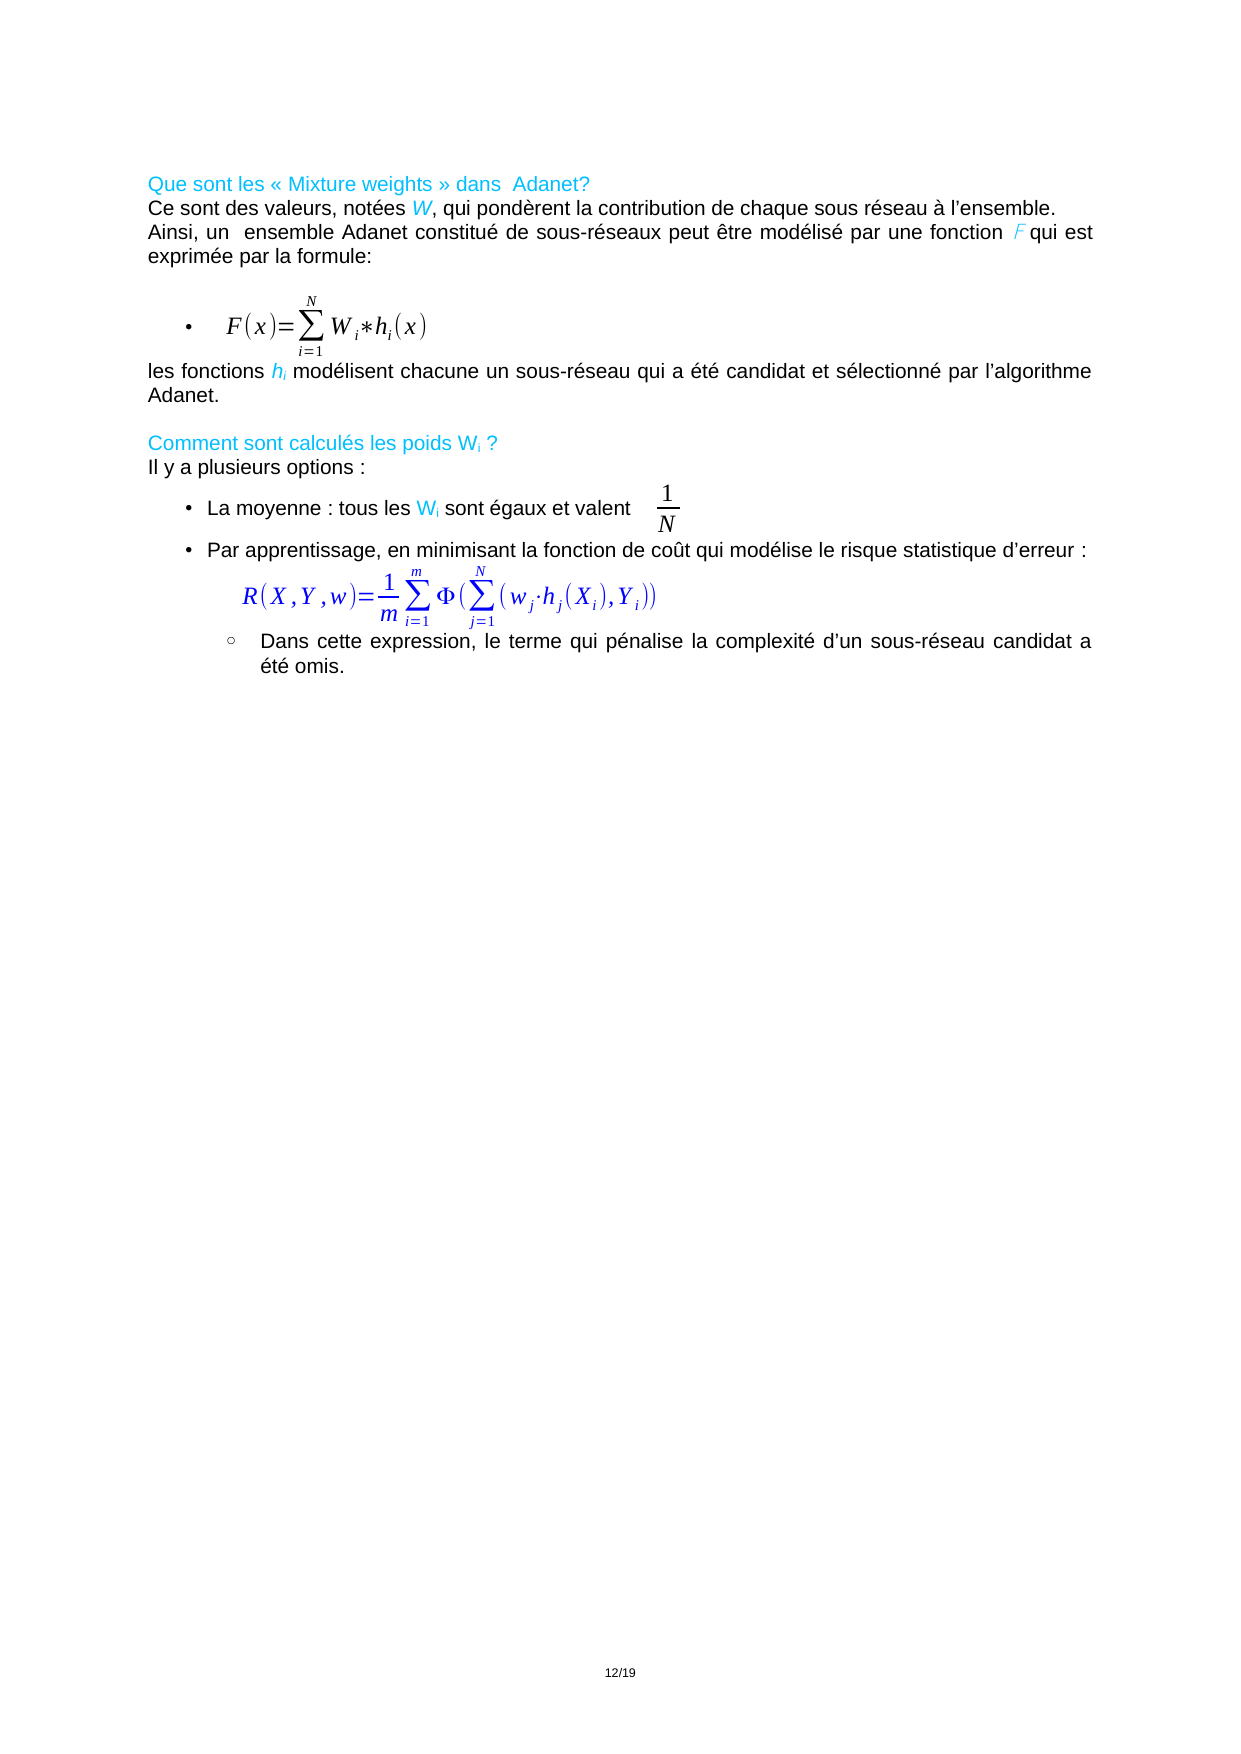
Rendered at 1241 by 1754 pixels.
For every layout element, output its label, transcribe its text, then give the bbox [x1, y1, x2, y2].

text Comment sont calculés les poids Wi ? [148, 431, 1092, 455]
list La moyenne : tous les Wi sont égaux et valent [185, 479, 1092, 538]
text Ce sont des valeurs, notées W, qui pondèrent la contribution de chaque sous réseau à l’ensemble. [148, 196, 1092, 219]
list Dans cette expression, le terme qui pénalise la complexité d’un sous-réseau candidat a été omis. [223, 629, 1092, 677]
list Par apprentissage, en minimisant la fonction de coût qui modélise le risque statistique d’erreur : [185, 538, 1092, 562]
text Que sont les « Mixture weights » dans Adanet? [148, 172, 1092, 196]
text Ainsi, un ensemble Adanet constitué de sous-réseaux peut être modélisé par une fonction F qui est exprimée par la formule: [148, 219, 1092, 268]
text Il y a plusieurs options : [148, 455, 1092, 479]
text les fonctions hi modélisent chacune un sous-réseau qui a été candidat et sélectionné par l’algorithme Adanet. [148, 359, 1092, 407]
